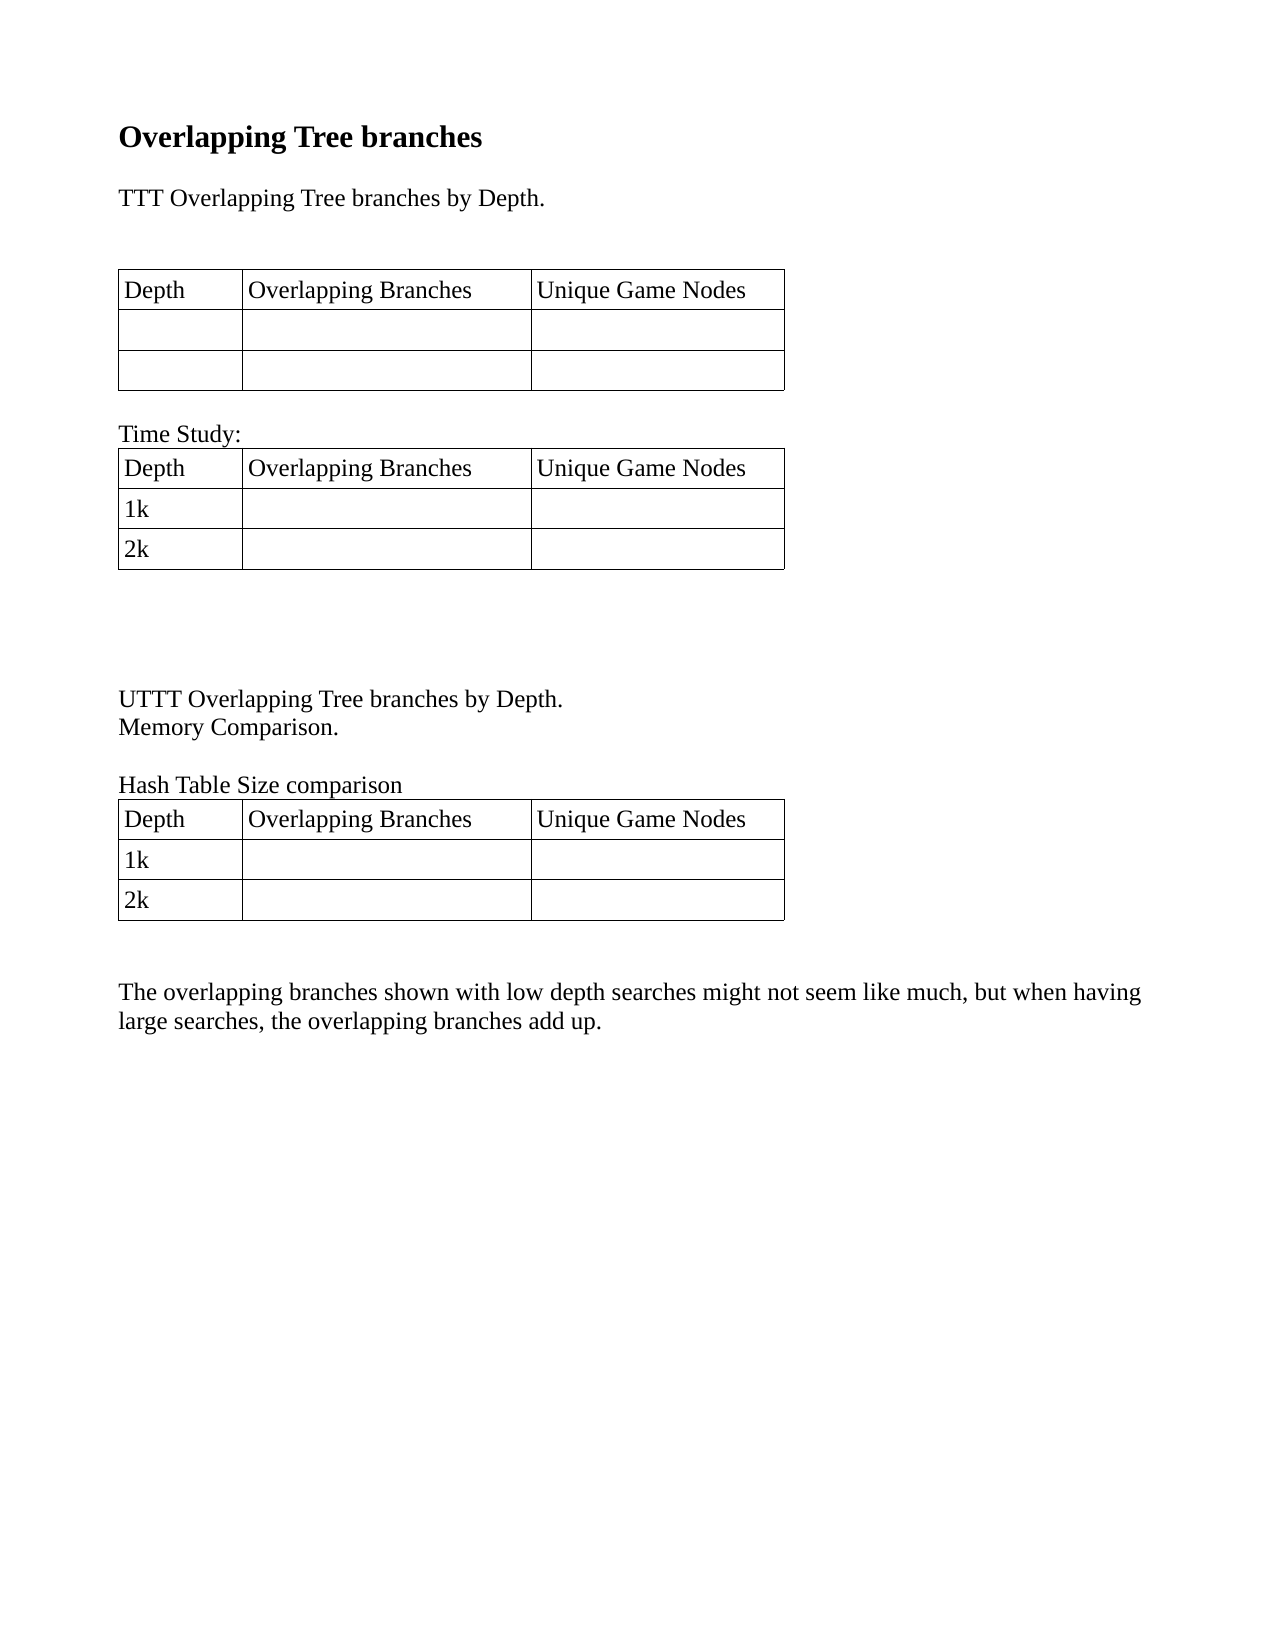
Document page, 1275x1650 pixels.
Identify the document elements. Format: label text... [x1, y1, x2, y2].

table_header Overlapping Branches [243, 449, 531, 488]
text Hash Table Size comparison [118, 770, 1157, 799]
table_cell [532, 489, 784, 528]
table_header Depth [119, 449, 242, 488]
text Memory Comparison. [118, 712, 1157, 741]
table_header Overlapping Branches [243, 800, 531, 839]
table_cell [243, 840, 531, 879]
table_header Unique Game Nodes [532, 270, 784, 309]
table_cell [243, 351, 531, 390]
text The overlapping branches shown with low depth searches might not seem like much, but when having large searches, the overlapping branches add up. [118, 977, 1157, 1035]
table_header Depth [119, 800, 242, 839]
table_cell [119, 351, 242, 390]
table_cell [119, 310, 242, 350]
table_cell 1k [119, 489, 242, 528]
text Overlapping Tree branches [118, 118, 1157, 154]
table_header Unique Game Nodes [532, 449, 784, 488]
table_cell [532, 351, 784, 390]
table_cell 2k [119, 529, 242, 568]
table_cell [243, 489, 531, 528]
table_cell [532, 840, 784, 879]
table_cell [243, 529, 531, 568]
table_cell 2k [119, 880, 242, 919]
table_header Unique Game Nodes [532, 800, 784, 839]
table_header Depth [119, 270, 242, 309]
text TTT Overlapping Tree branches by Depth. [118, 183, 1157, 212]
table_cell [532, 880, 784, 919]
table_cell [243, 880, 531, 919]
table_cell [532, 310, 784, 350]
text UTTT Overlapping Tree branches by Depth. [118, 684, 1157, 712]
table_cell 1k [119, 840, 242, 879]
table_cell [532, 529, 784, 568]
text Time Study: [118, 419, 1157, 448]
table_cell [243, 310, 531, 350]
table_header Overlapping Branches [243, 270, 531, 309]
